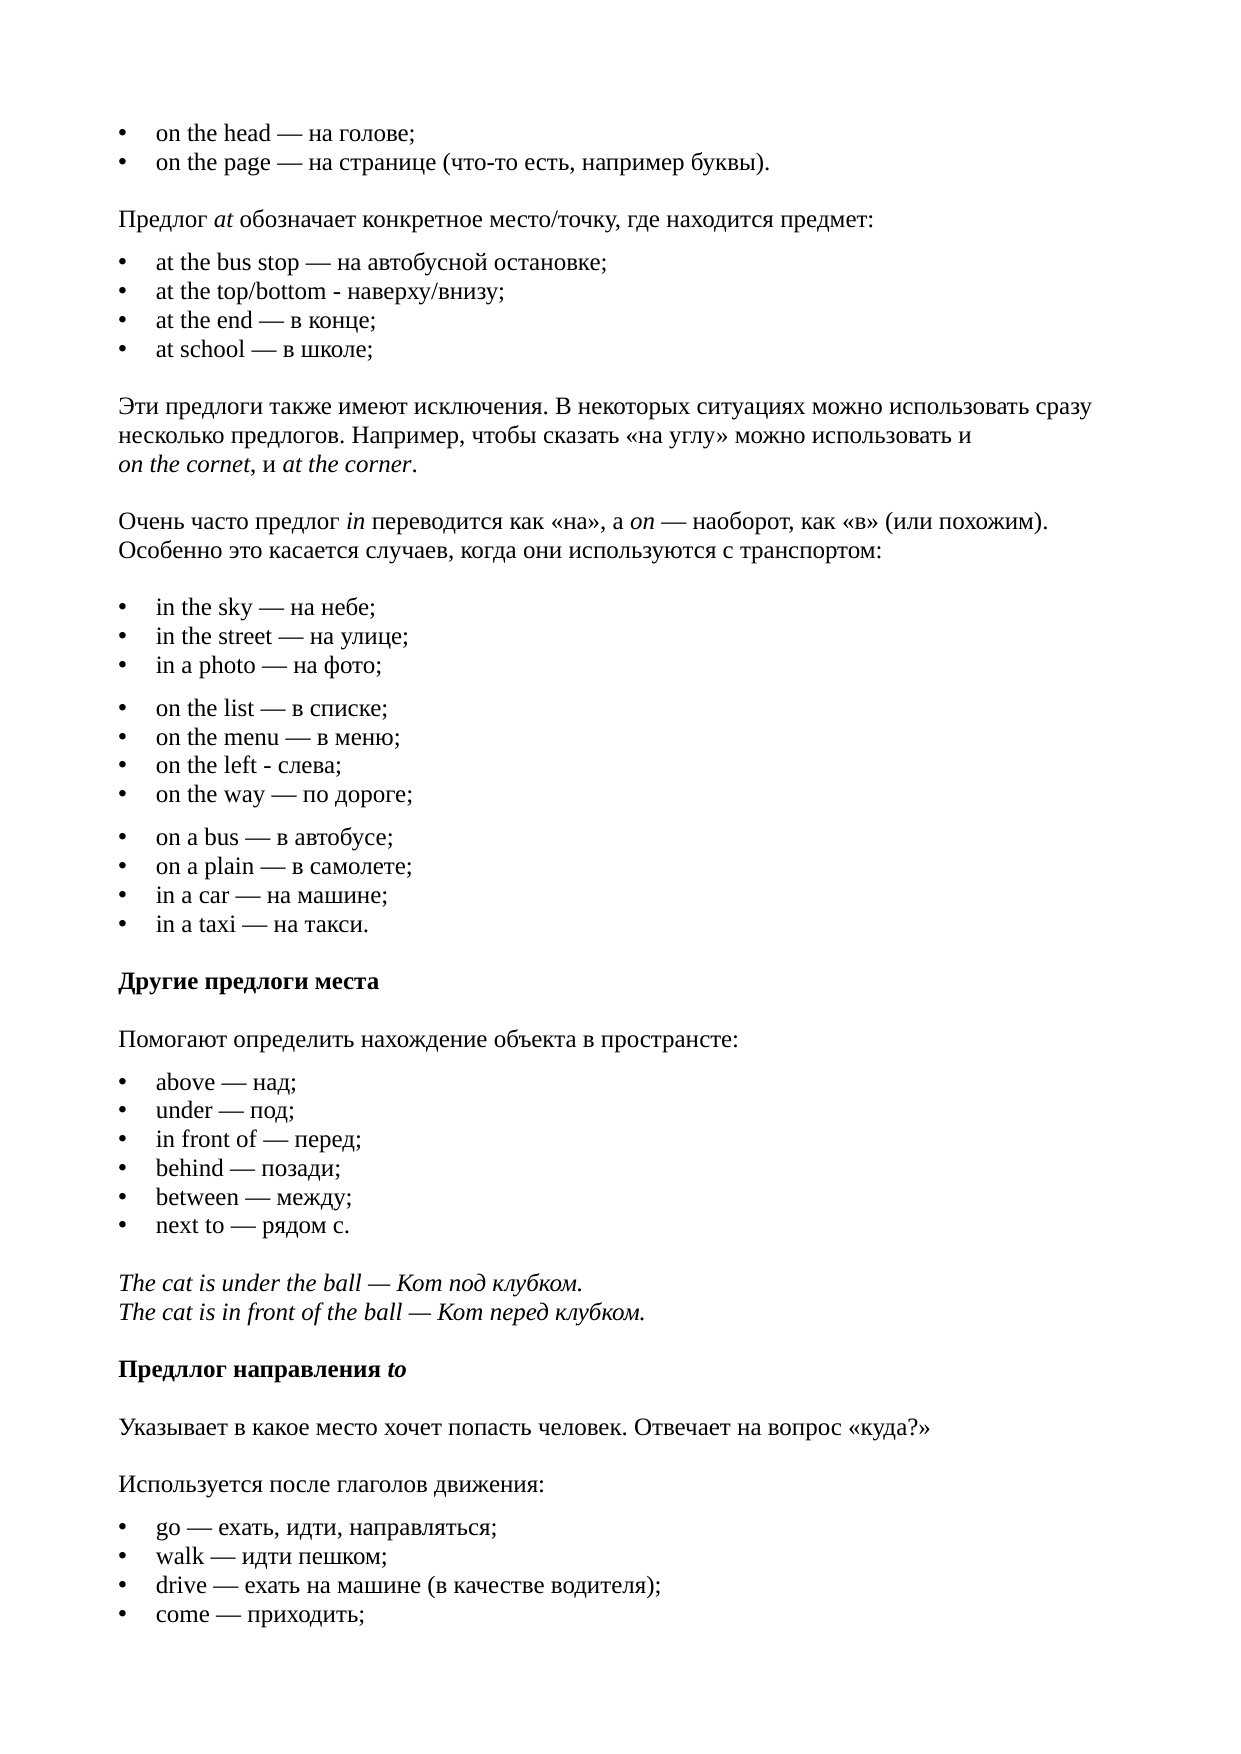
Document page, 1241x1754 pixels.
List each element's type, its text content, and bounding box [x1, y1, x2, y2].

list on a plain — в самолете; [118, 851, 1122, 880]
list on the list — в списке; [118, 693, 1122, 722]
text Эти предлоги также имеют исключения. В некоторых ситуациях можно использовать сразу несколько предлогов. Например, чтобы сказать «на углу» можно использовать и [118, 391, 1122, 449]
list come — приходить; [118, 1599, 1122, 1627]
list on a bus — в автобусе; [118, 822, 1122, 851]
list drive — ехать на машине (в качестве водителя); [118, 1570, 1122, 1599]
list in the sky — на небе; [118, 592, 1122, 621]
list above — над; [118, 1067, 1122, 1096]
list walk — идти пешком; [118, 1541, 1122, 1570]
text The cat is under the ball — Кот под клубком. [118, 1268, 1122, 1297]
list on the menu — в меню; [118, 722, 1122, 751]
list on the head — на голове; [118, 118, 1122, 147]
list in a taxi — на такси. [118, 909, 1122, 937]
list under — под; [118, 1096, 1122, 1124]
list go — ехать, идти, направляться; [118, 1512, 1122, 1541]
list at school — в школе; [118, 334, 1122, 362]
list at the top/bottom - наверху/внизу; [118, 276, 1122, 305]
list between — между; [118, 1182, 1122, 1211]
text Используется после глаголов движения: [118, 1469, 1122, 1498]
text Предллог направления to [118, 1354, 1122, 1383]
text Очень часто предлог in переводится как «на», а on — наоборот, как «в» (или похожим). Особенно это касается случаев, когда они используются с транспортом: [118, 506, 1122, 564]
list in a photo — на фото; [118, 650, 1122, 679]
list behind — позади; [118, 1153, 1122, 1182]
list in front of — перед; [118, 1124, 1122, 1153]
text The cat is in front of the ball — Кот перед клубком. [118, 1297, 1122, 1326]
list at the end — в конце; [118, 305, 1122, 334]
list on the left - слева; [118, 751, 1122, 779]
list next to — рядом с. [118, 1211, 1122, 1239]
text Предлог at обозначает конкретное место/точку, где находится предмет: [118, 204, 1122, 233]
list on the way — по дороге; [118, 779, 1122, 808]
text on the cornet, и at the corner. [118, 449, 1122, 477]
text Указывает в какое место хочет попасть человек. Отвечает на вопрос «куда?» [118, 1412, 1122, 1441]
text Помогают определить нахождение объекта в пространсте: [118, 1024, 1122, 1052]
list on the page — на странице (что-то есть, например буквы). [118, 147, 1122, 176]
list in a car — на машине; [118, 880, 1122, 909]
list at the bus stop — на автобусной остановке; [118, 247, 1122, 276]
text Другие предлоги места [118, 966, 1122, 995]
list in the street — на улице; [118, 621, 1122, 650]
